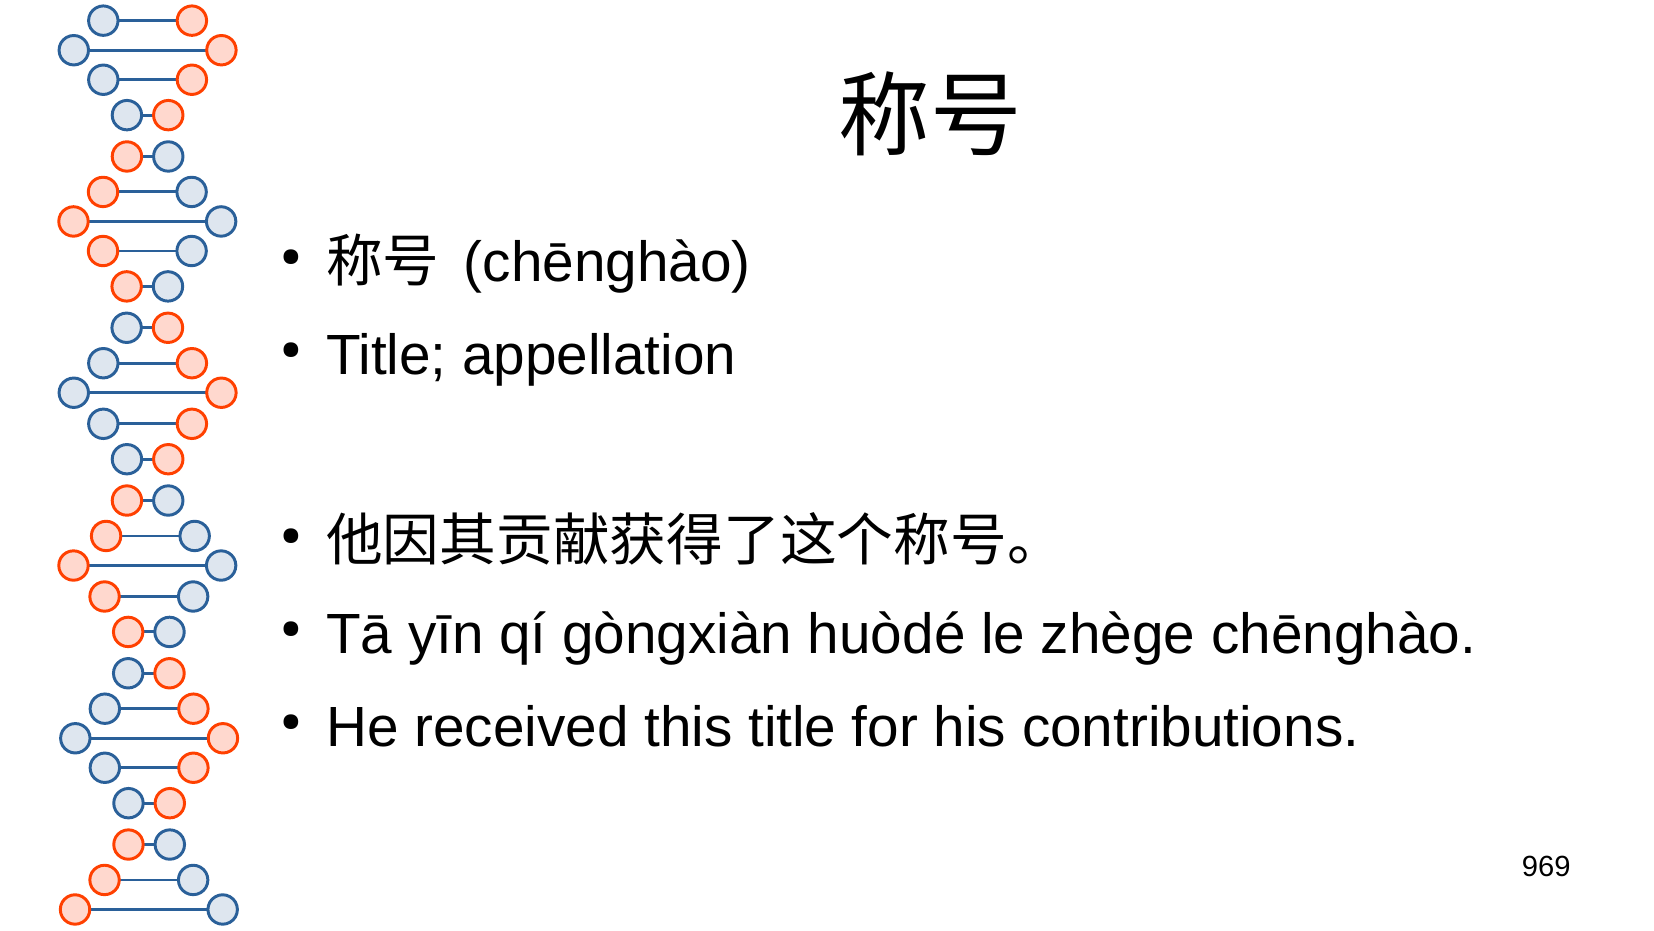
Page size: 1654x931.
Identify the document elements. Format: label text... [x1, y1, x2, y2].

title 称号 [265, 35, 1595, 189]
list 称号 (chēnghào) Title; appellation 他因其贡献获得了这个称号。 Tā yīn qí gòngxiàn huòdé le zhège chēnghào. He received this title for his contributions. [265, 224, 1595, 764]
